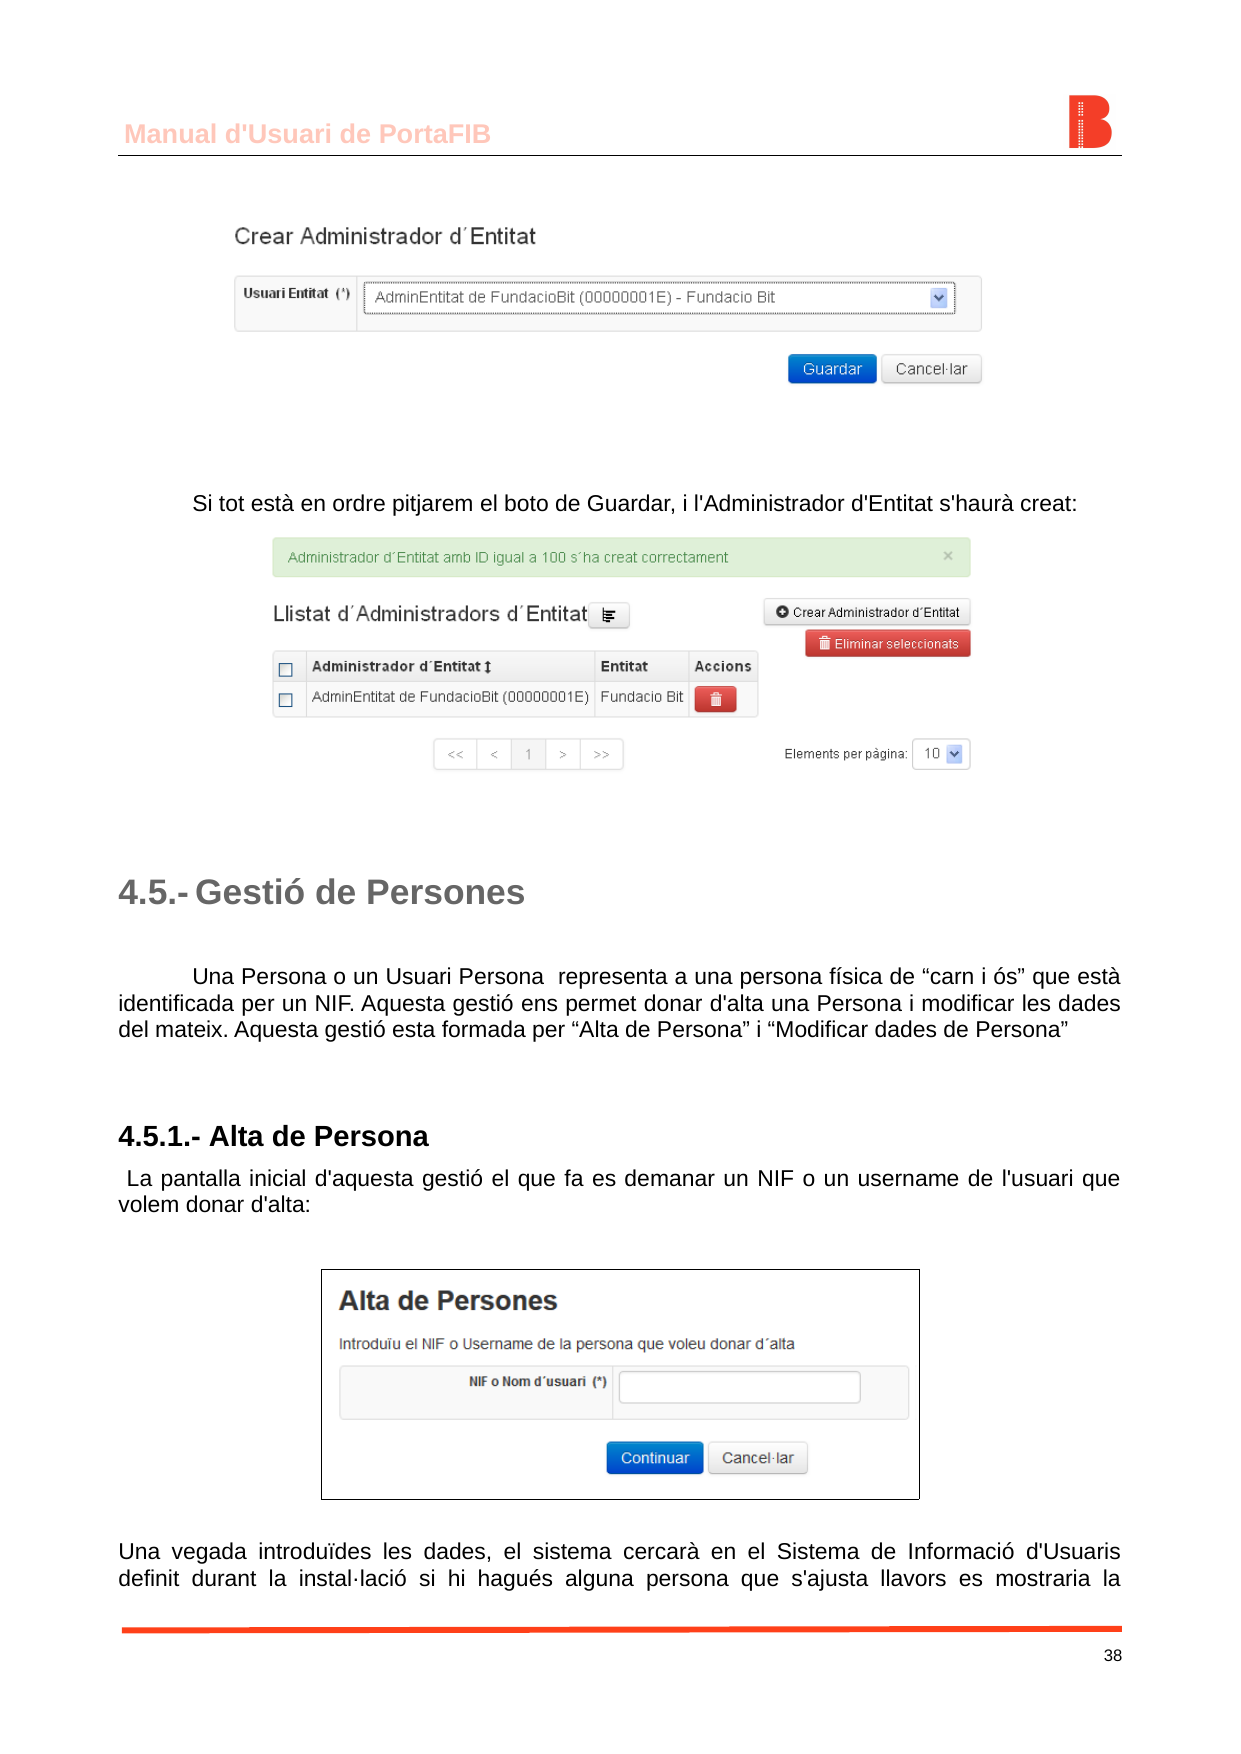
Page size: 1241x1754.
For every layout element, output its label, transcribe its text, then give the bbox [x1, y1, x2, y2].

picture [1063, 94, 1117, 150]
picture [324, 1271, 917, 1497]
picture [260, 528, 980, 795]
subtitle Gestió de Persones [118, 871, 1122, 912]
text Una vegada introduïdes les dades, el sistema cercarà en el Sistema de Informació d'Usuaris definit durant la instal·lació si hi hagués alguna persona que s'ajusta llavors es mostraria la [118, 1538, 1122, 1591]
text Si tot està en ordre pitjarem el boto de Guardar, i l'Administrador d'Entitat s'haurà creat: [118, 490, 1122, 516]
subtitle Alta de Persona [118, 1118, 1122, 1152]
text Una Persona o un Usuari Persona representa a una persona física de “carn i ós” que està identificada per un NIF. Aquesta gestió ens permet donar d'alta una Persona i modificar les dades del mateix. Aquesta gestió esta formada per “Alta de Persona” i “Modificar dades de Persona” [118, 963, 1122, 1042]
text La pantalla inicial d'aquesta gestió el que fa es demanar un NIF o un username de l'usuari que volem donar d'alta: [118, 1164, 1122, 1217]
picture [213, 215, 990, 434]
